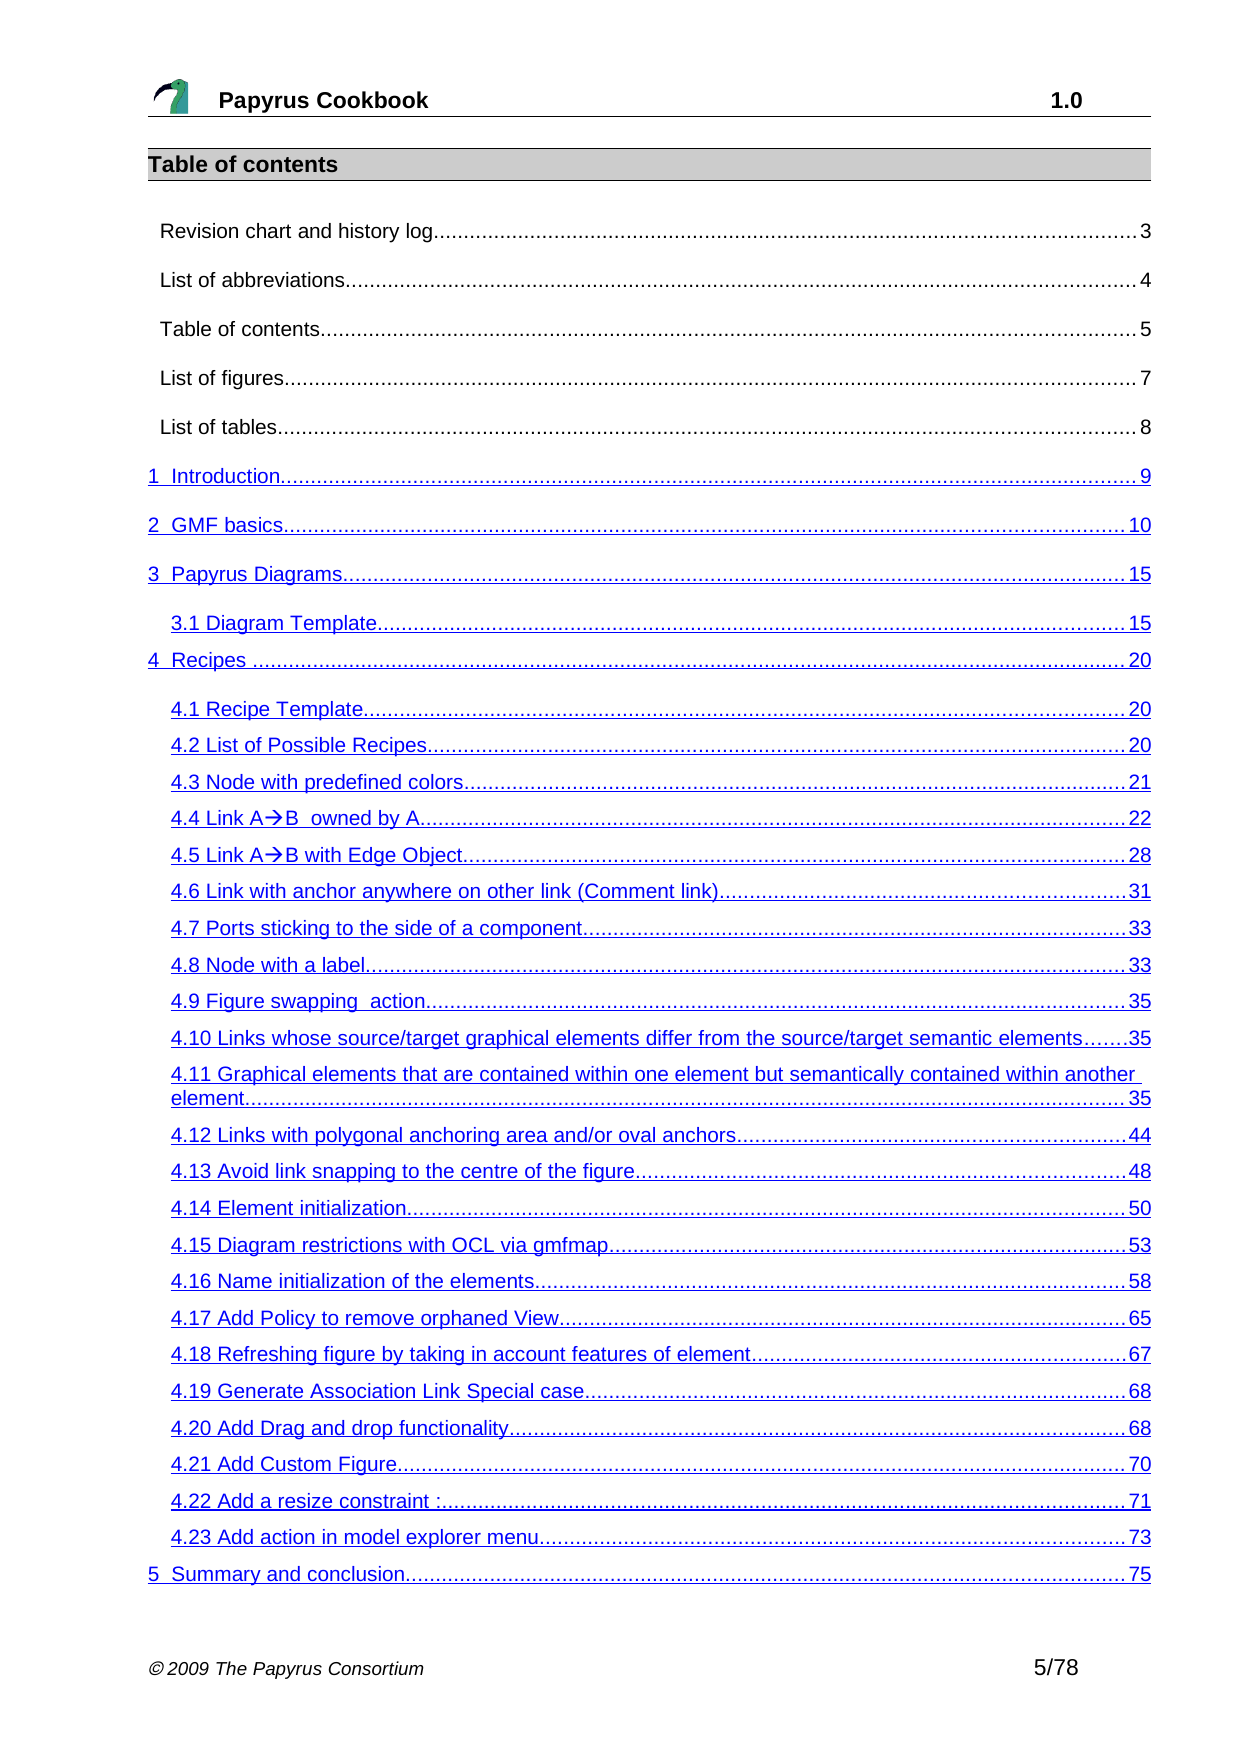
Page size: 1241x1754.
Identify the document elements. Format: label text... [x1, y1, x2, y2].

text 4.21 Add Custom Figure 70 [171, 1452, 1151, 1473]
text 4.18 Refreshing figure by taking in account features of element 67 [171, 1342, 1151, 1363]
text List of tables 8 [148, 415, 1151, 439]
text 4.2 List of Possible Recipes 20 [171, 733, 1151, 754]
text 4.16 Name initialization of the elements 58 [171, 1269, 1151, 1290]
text 4.15 Diagram restrictions with OCL via gmfmap 53 [171, 1233, 1151, 1253]
text 4.6 Link with anchor anywhere on other link (Comment link) 31 [171, 879, 1151, 900]
text 4.9 Figure swapping action 35 [171, 989, 1151, 1010]
text 4.20 Add Drag and drop functionality 68 [171, 1415, 1151, 1436]
text 4.13 Avoid link snapping to the centre of the figure 48 [171, 1159, 1151, 1180]
picture [153, 79, 189, 114]
text Revision chart and history log 3 [148, 218, 1151, 243]
text 4.23 Add action in model explorer menu 73 [171, 1525, 1151, 1546]
text 4.22 Add a resize constraint : 71 [171, 1488, 1151, 1509]
text Table of contents 5 [148, 317, 1151, 341]
text 4.8 Node with a label 33 [171, 953, 1151, 973]
text 4.4 Link AB owned by A 22 [171, 806, 1151, 827]
text 4.12 Links with polygonal anchoring area and/or oval anchors 44 [171, 1123, 1151, 1144]
text 4.1 Recipe Template 20 [171, 697, 1151, 718]
text 4.19 Generate Association Link Special case 68 [171, 1379, 1151, 1400]
text 4 Recipes 20 [148, 648, 1151, 668]
text 4.14 Element initialization 50 [171, 1196, 1151, 1217]
text 3.1 Diagram Template 15 [171, 611, 1151, 632]
text 4.11 Graphical elements that are contained within one element but semantically contained within another element 35 [171, 1062, 1151, 1107]
text 4.3 Node with predefined colors 21 [171, 770, 1151, 791]
text 4.17 Add Policy to remove orphaned View 65 [171, 1306, 1151, 1327]
subtitle Table of contents [148, 149, 1151, 180]
text 4.7 Ports sticking to the side of a component 33 [171, 916, 1151, 937]
text 1 Introduction 9 [148, 464, 1151, 485]
text 4.10 Links whose source/target graphical elements differ from the source/target semantic elements 35 [171, 1026, 1151, 1047]
text List of figures 7 [148, 366, 1151, 390]
text List of abbreviations 4 [148, 268, 1151, 292]
text 3 Papyrus Diagrams 15 [148, 562, 1151, 583]
text 5 Summary and conclusion 75 [148, 1562, 1151, 1583]
text 2 GMF basics 10 [148, 513, 1151, 534]
text 4.5 Link AB with Edge Object 28 [171, 843, 1151, 864]
